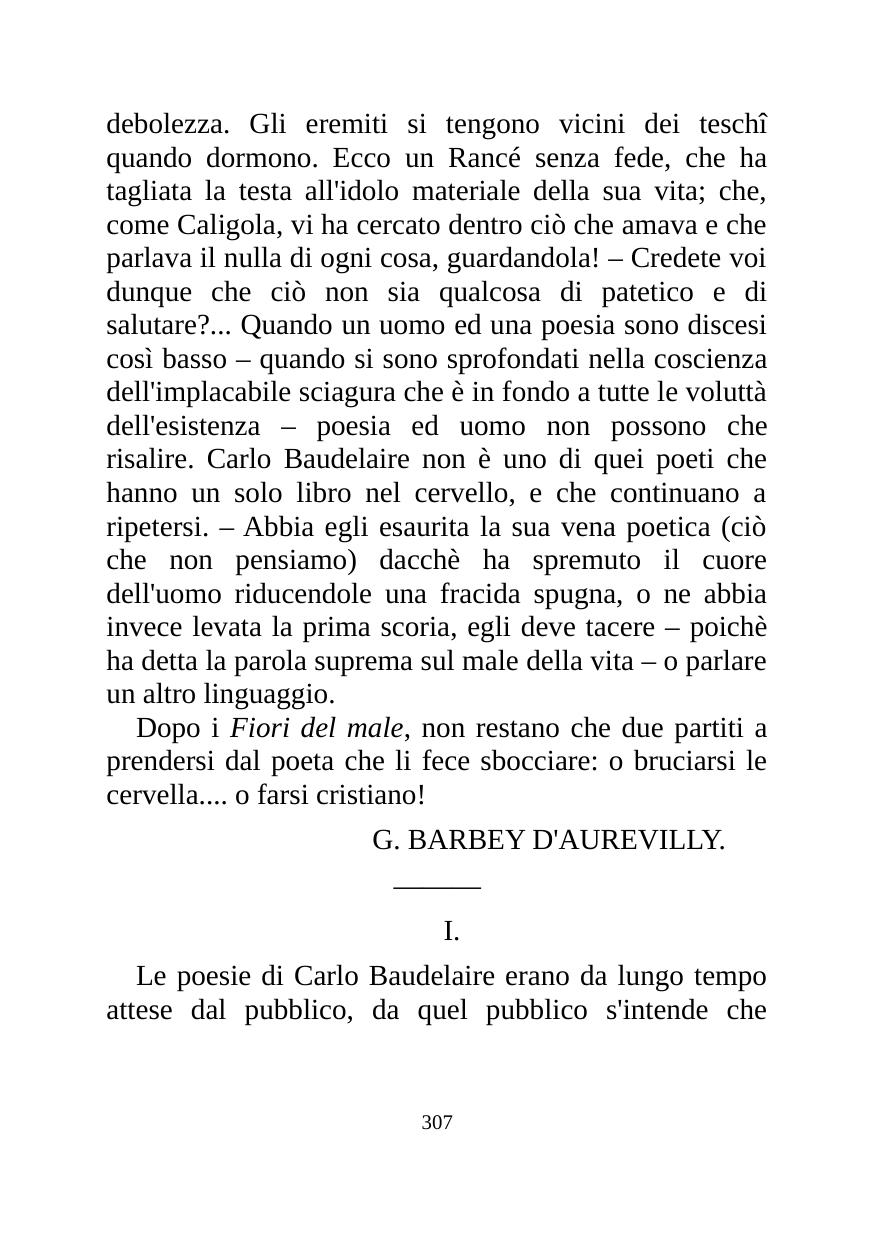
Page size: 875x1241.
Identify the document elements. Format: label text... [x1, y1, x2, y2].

text G. BARBEY D'AUREVILLY. [342, 822, 768, 856]
text debolezza. Gli eremiti si tengono vicini dei teschî quando dormono. Ecco un Rancé senza fede, che ha tagliata la testa all'idolo materiale della sua vita; che, come Caligola, vi ha cercato dentro ciò che amava e che parlava il nulla di ogni cosa, guardandola! – Credete voi dunque che ciò non sia qualcosa di patetico e di salutare?... Quando un uomo ed una poesia sono discesi così basso – quando si sono sprofondati nella coscienza dell'implacabile sciagura che è in fondo a tutte le voluttà dell'esistenza – poesia ed uomo non possono che risalire. Carlo Baudelaire non è uno di quei poeti che hanno un solo libro nel cervello, e che continuano a ripetersi. – Abbia egli esaurita la sua vena poetica (ciò che non pensiamo) dacchè ha spremuto il cuore dell'uomo riducendole una fracida spugna, o ne abbia invece levata la prima scoria, egli deve tacere – poichè ha detta la parola suprema sul male della vita – o parlare un altro linguaggio. [106, 106, 768, 710]
text Le poesie di Carlo Baudelaire erano da lungo tempo attese dal pubblico, da quel pubblico s'intende che [106, 958, 768, 1025]
text ——— [106, 868, 768, 901]
text Dopo i Fiori del male, non restano che due partiti a prendersi dal poeta che li fece sbocciare: o bruciarsi le cervella.... o farsi cristiano! [106, 710, 768, 811]
text I. [106, 913, 768, 947]
